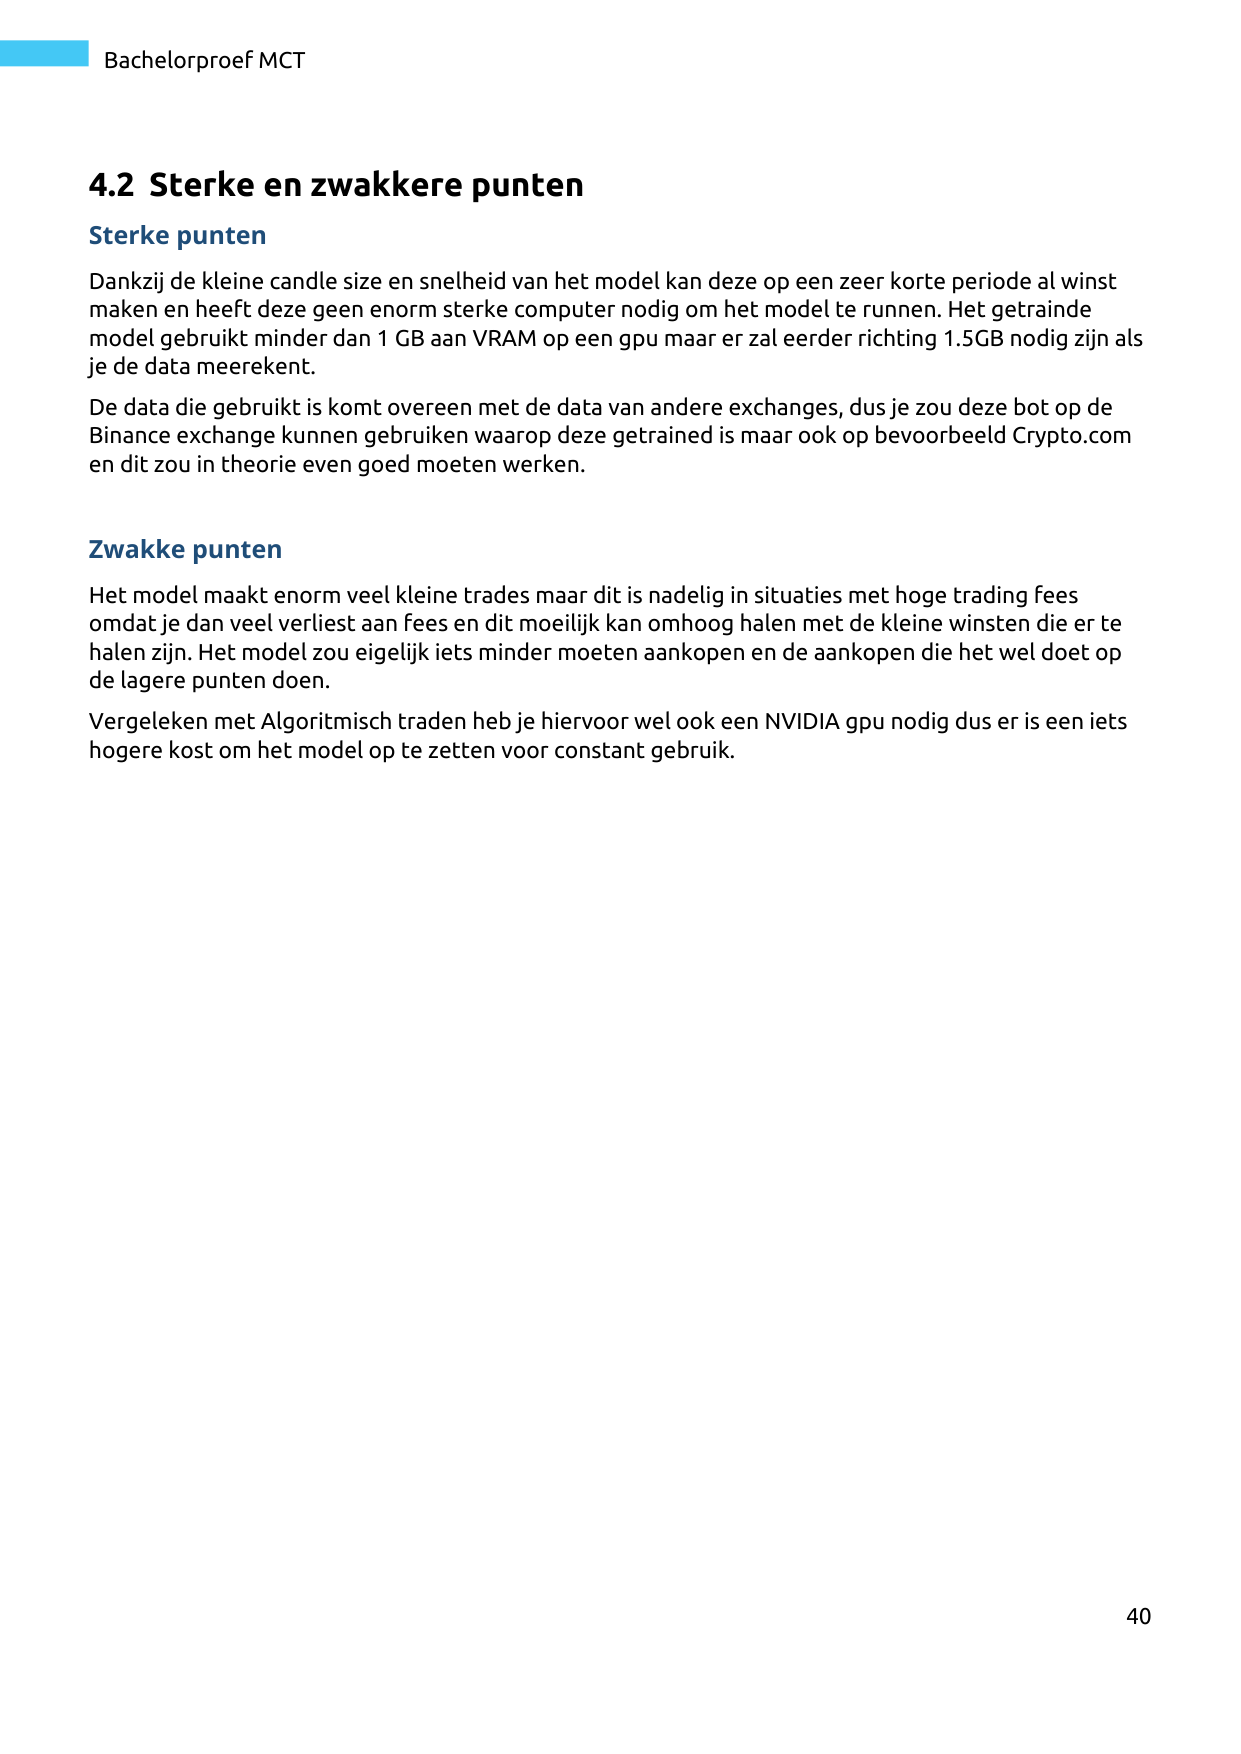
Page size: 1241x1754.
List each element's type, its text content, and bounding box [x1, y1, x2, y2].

text Dankzij de kleine candle size en snelheid van het model kan deze op een zeer korte periode al winst maken en heeft deze geen enorm sterke computer nodig om het model te runnen. Het getrainde model gebruikt minder dan 1 GB aan VRAM op een gpu maar er zal eerder richting 1.5GB nodig zijn als je de data meerekent. [89, 267, 1152, 379]
subtitle Zwakke punten [89, 532, 1152, 566]
subtitle Sterke en zwakkere punten [89, 164, 1152, 202]
text Het model maakt enorm veel kleine trades maar dit is nadelig in situaties met hoge trading fees omdat je dan veel verliest aan fees en dit moeilijk kan omhoog halen met de kleine winsten die er te halen zijn. Het model zou eigelijk iets minder moeten aankopen en de aankopen die het wel doet op de lagere punten doen. [89, 581, 1152, 693]
text Vergeleken met Algoritmisch traden heb je hiervoor wel ook een NVIDIA gpu nodig dus er is een iets hogere kost om het model op te zetten voor constant gebruik. [89, 708, 1152, 762]
text De data die gebruikt is komt overeen met de data van andere exchanges, dus je zou deze bot op de Binance exchange kunnen gebruiken waarop deze getrained is maar ook op bevoorbeeld Crypto.com en dit zou in theorie even goed moeten werken. [89, 393, 1152, 477]
subtitle Sterke punten [89, 218, 1152, 252]
